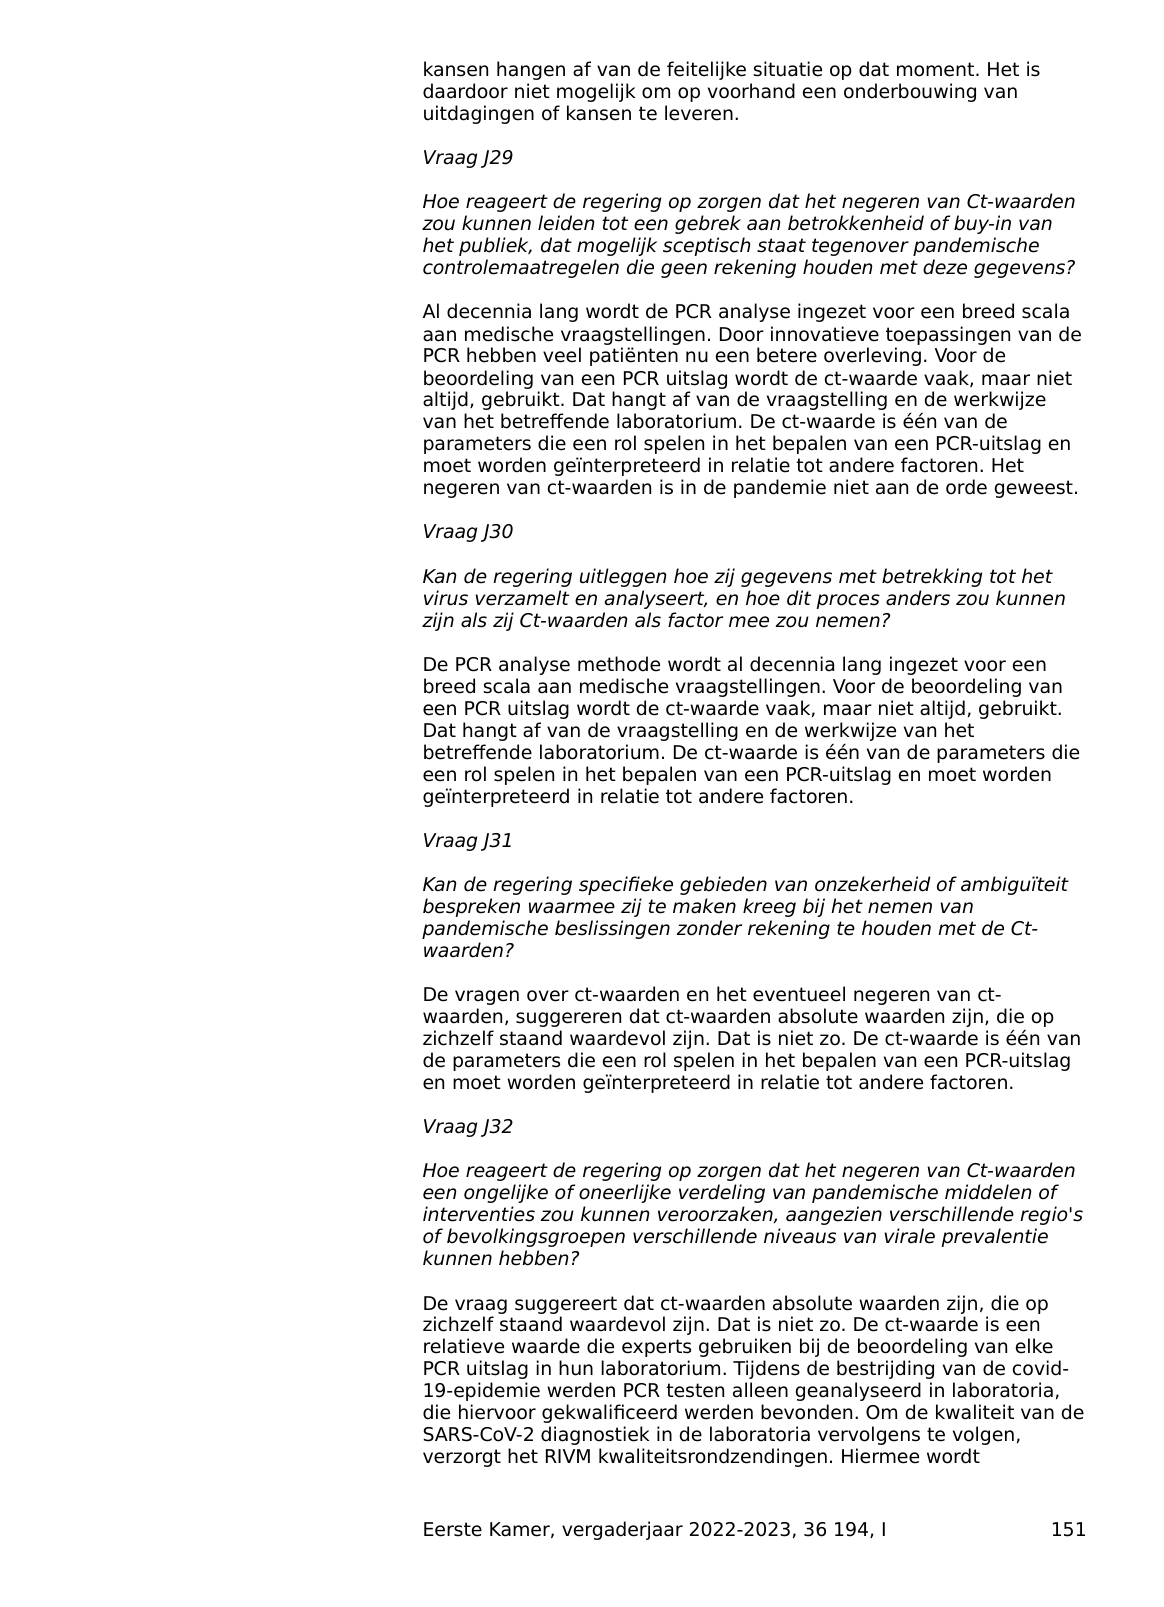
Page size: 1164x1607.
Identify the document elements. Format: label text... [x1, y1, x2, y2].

text Hoe reageert de regering op zorgen dat het negeren van Ct-waarden zou kunnen leiden tot een gebrek aan betrokkenheid of buy-in van het publiek, dat mogelijk sceptisch staat tegenover pandemische controlemaatregelen die geen rekening houden met deze gegevens? [422, 191, 1087, 279]
text De vraag suggereert dat ct-waarden absolute waarden zijn, die op zichzelf staand waardevol zijn. Dat is niet zo. De ct-waarde is een relatieve waarde die experts gebruiken bij de beoordeling van elke PCR uitslag in hun laboratorium. Tijdens de bestrijding van de covid-19-epidemie werden PCR testen alleen geanalyseerd in laboratoria, die hiervoor gekwalificeerd werden bevonden. Om de kwaliteit van de SARS-CoV-2 diagnostiek in de laboratoria vervolgens te volgen, verzorgt het RIVM kwaliteitsrondzendingen. Hiermee wordt [422, 1292, 1087, 1468]
subtitle Vraag J30 [422, 521, 1087, 543]
text De PCR analyse methode wordt al decennia lang ingezet voor een breed scala aan medische vraagstellingen. Voor de beoordeling van een PCR uitslag wordt de ct-waarde vaak, maar niet altijd, gebruikt. Dat hangt af van de vraagstelling en de werkwijze van het betreffende laboratorium. De ct-waarde is één van de parameters die een rol spelen in het bepalen van een PCR-uitslag en moet worden geïnterpreteerd in relatie tot andere factoren. [422, 654, 1087, 808]
subtitle Vraag J31 [422, 830, 1087, 852]
subtitle Vraag J32 [422, 1116, 1087, 1138]
text kansen hangen af van de feitelijke situatie op dat moment. Het is daardoor niet mogelijk om op voorhand een onderbouwing van uitdagingen of kansen te leveren. [422, 59, 1087, 125]
text De vragen over ct-waarden en het eventueel negeren van ct-waarden, suggereren dat ct-waarden absolute waarden zijn, die op zichzelf staand waardevol zijn. Dat is niet zo. De ct-waarde is één van de parameters die een rol spelen in het bepalen van een PCR-uitslag en moet worden geïnterpreteerd in relatie tot andere factoren. [422, 984, 1087, 1094]
subtitle Vraag J29 [422, 147, 1087, 169]
text Al decennia lang wordt de PCR analyse ingezet voor een breed scala aan medische vraagstellingen. Door innovatieve toepassingen van de PCR hebben veel patiënten nu een betere overleving. Voor de beoordeling van een PCR uitslag wordt de ct-waarde vaak, maar niet altijd, gebruikt. Dat hangt af van de vraagstelling en de werkwijze van het betreffende laboratorium. De ct-waarde is één van de parameters die een rol spelen in het bepalen van een PCR-uitslag en moet worden geïnterpreteerd in relatie tot andere factoren. Het negeren van ct-waarden is in de pandemie niet aan de orde geweest. [422, 301, 1087, 499]
text Kan de regering specifieke gebieden van onzekerheid of ambiguïteit bespreken waarmee zij te maken kreeg bij het nemen van pandemische beslissingen zonder rekening te houden met de Ct-waarden? [422, 874, 1087, 962]
text Hoe reageert de regering op zorgen dat het negeren van Ct-waarden een ongelijke of oneerlijke verdeling van pandemische middelen of interventies zou kunnen veroorzaken, aangezien verschillende regio's of bevolkingsgroepen verschillende niveaus van virale prevalentie kunnen hebben? [422, 1160, 1087, 1270]
text Kan de regering uitleggen hoe zij gegevens met betrekking tot het virus verzamelt en analyseert, en hoe dit proces anders zou kunnen zijn als zij Ct-waarden als factor mee zou nemen? [422, 566, 1087, 632]
